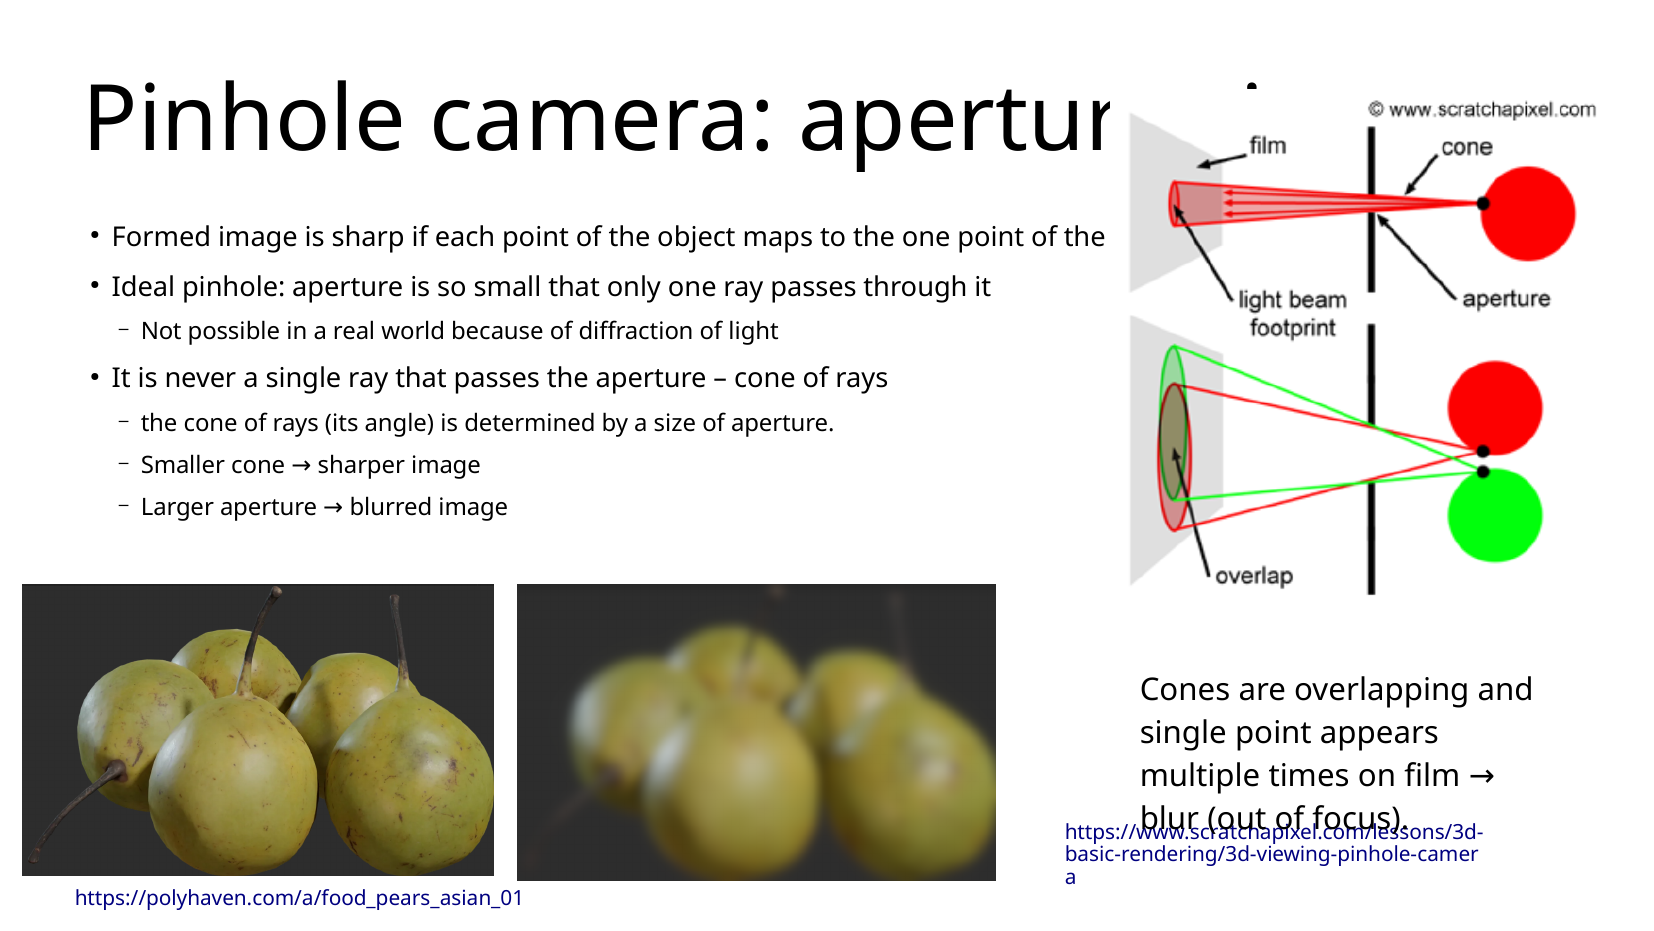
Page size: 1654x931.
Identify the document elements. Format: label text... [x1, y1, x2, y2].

title Pinhole camera: aperture size [82, 37, 1571, 193]
text_box https://www.scratchapixel.com/lessons/3d-basic-rendering/3d-viewing-pinhole-camera [1050, 810, 1501, 851]
text_box https://polyhaven.com/a/food_pears_asian_01 [60, 875, 556, 917]
picture [1110, 89, 1611, 612]
text_box Cones are overlapping and single point appears multiple times on film → blur (out of focus). [1125, 660, 1576, 792]
picture [22, 584, 494, 876]
list Formed image is sharp if each point of the object maps to the one point of the film Ideal pinhole: aperture is so small that only one ray passes through it Not possible in a real world because of diffraction of light It is never a single ray that passes the aperture – cone of rays the cone of rays (its angle) is determined by a size of aperture. Smaller cone → sharper image Larger aperture → blurred image [82, 217, 1110, 526]
picture [517, 584, 996, 881]
